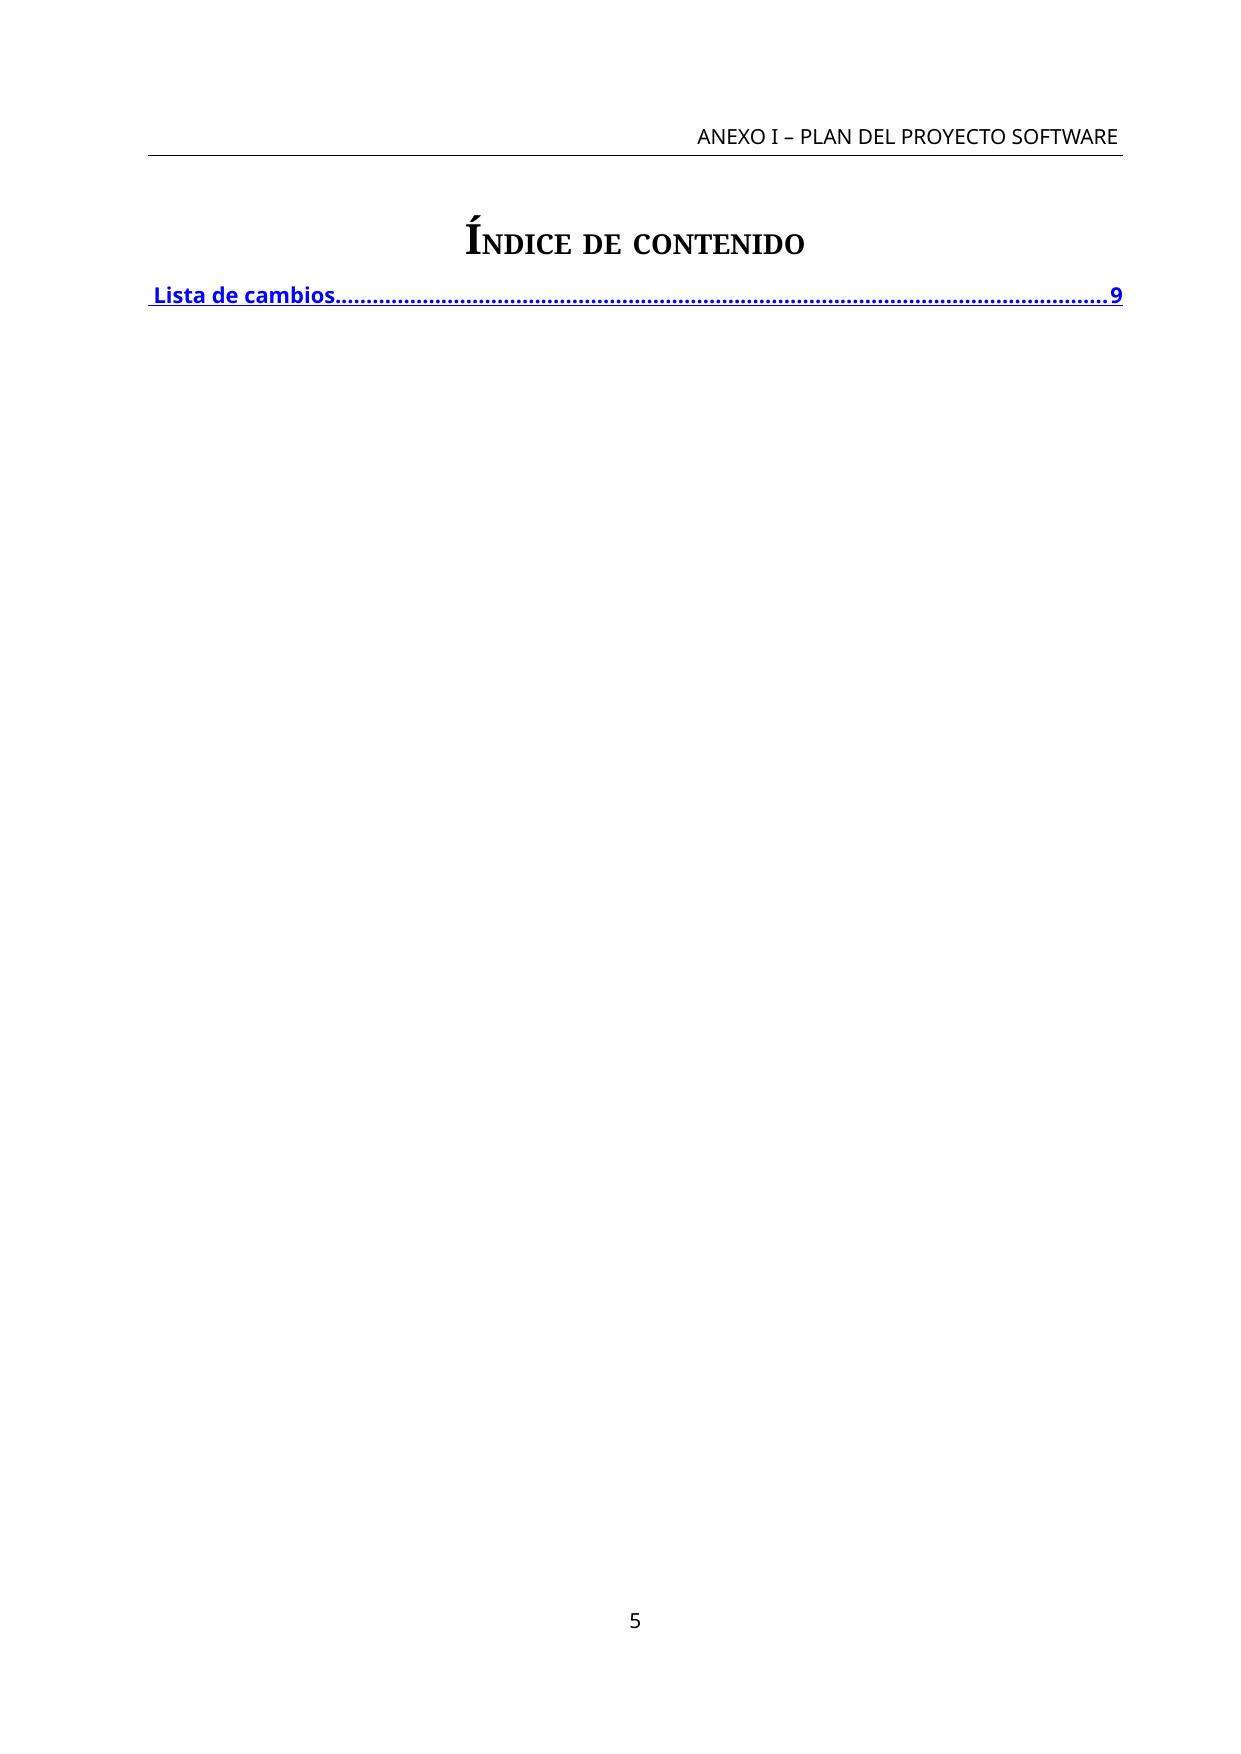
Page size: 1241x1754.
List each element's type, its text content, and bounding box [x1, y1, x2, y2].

text Lista de cambios 9 [148, 280, 1123, 305]
subtitle Índice de contenido [148, 210, 1123, 267]
